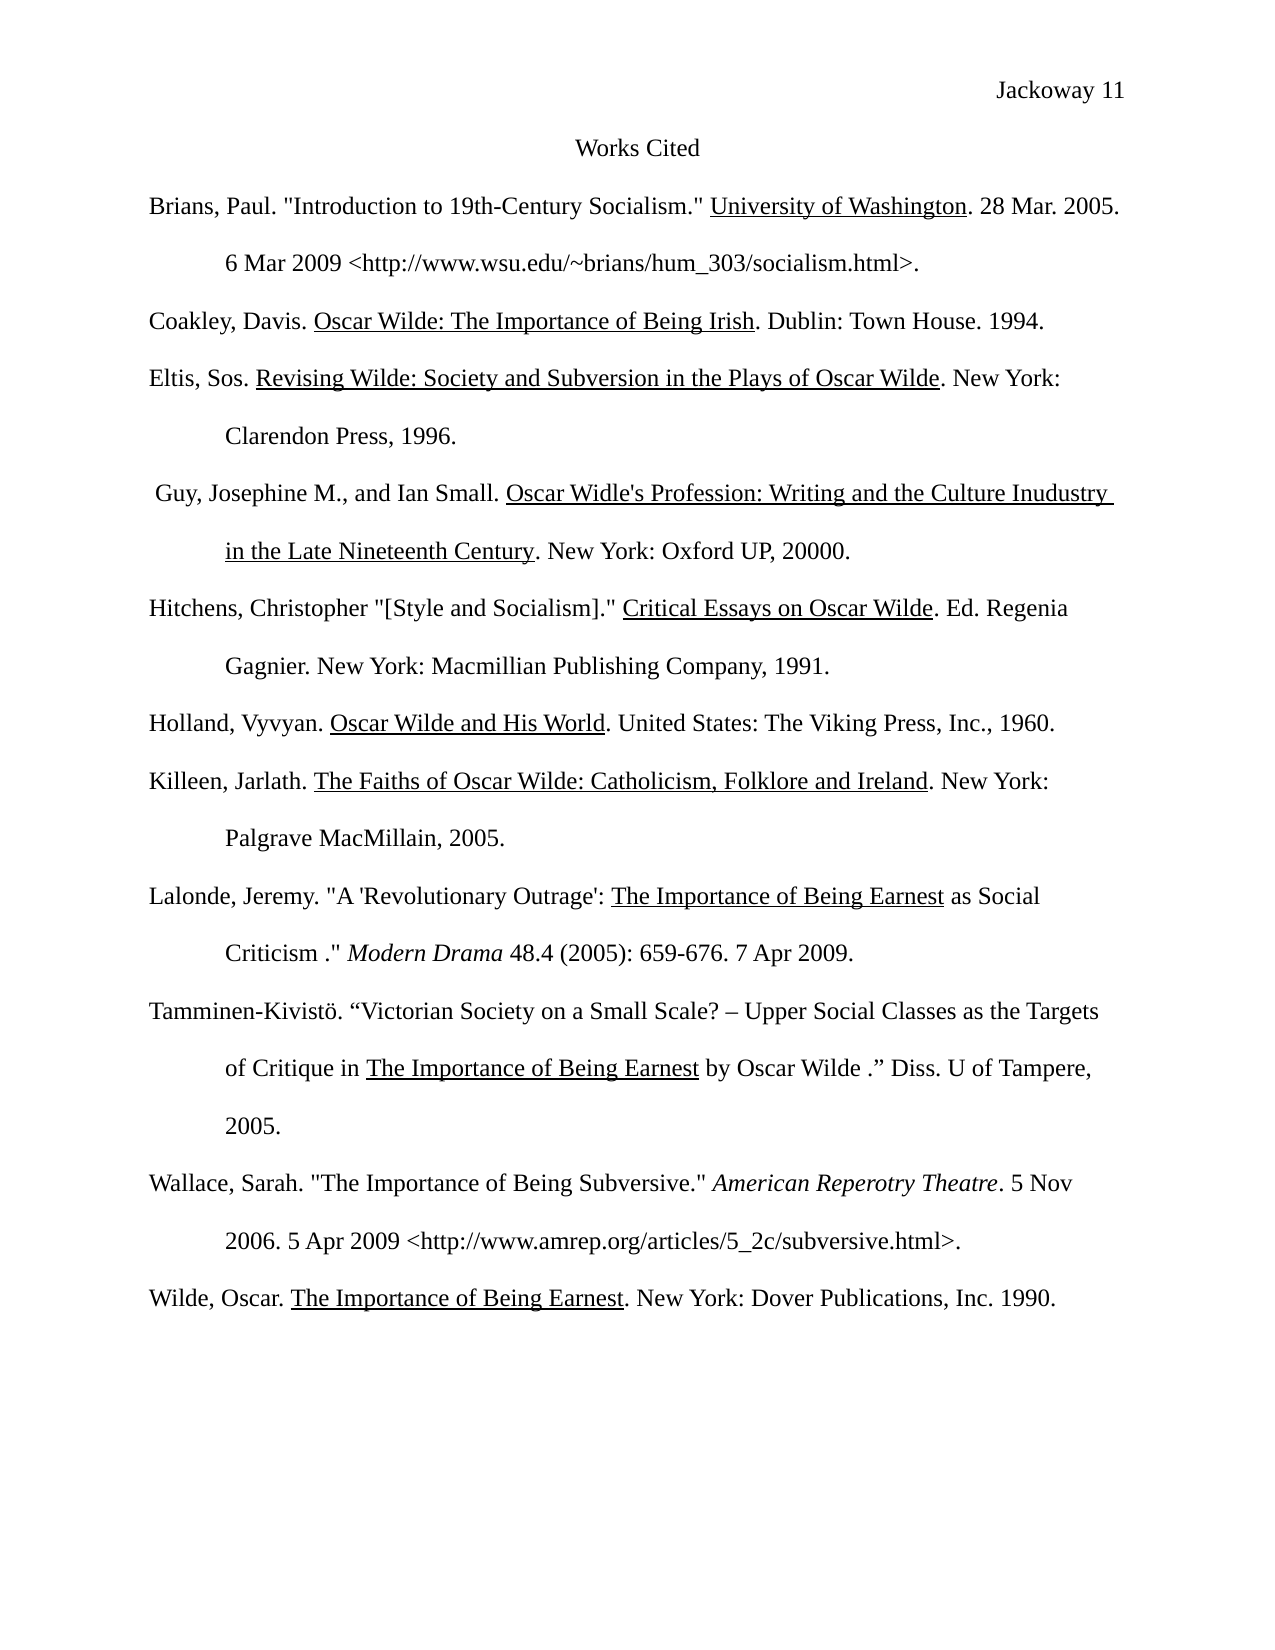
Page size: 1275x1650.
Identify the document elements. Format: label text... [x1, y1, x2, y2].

text Works Cited [150, 133, 1125, 162]
text Killeen, Jarlath. The Faiths of Oscar Wilde: Catholicism, Folklore and Ireland. New York: Palgrave MacMillain, 2005. [148, 766, 1125, 852]
text Lalonde, Jeremy. "A 'Revolutionary Outrage': The Importance of Being Earnest as Social Criticism ." Modern Drama 48.4 (2005): 659-676. 7 Apr 2009. [148, 881, 1125, 967]
text Wilde, Oscar. The Importance of Being Earnest. New York: Dover Publications, Inc. 1990. [148, 1283, 1125, 1312]
text Holland, Vyvyan. Oscar Wilde and His World. United States: The Viking Press, Inc., 1960. [148, 708, 1125, 737]
text Tamminen-Kivistö. “Victorian Society on a Small Scale? – Upper Social Classes as the Targets of Critique in The Importance of Being Earnest by Oscar Wilde .” Diss. U of Tampere, 2005. [148, 996, 1125, 1139]
text Eltis, Sos. Revising Wilde: Society and Subversion in the Plays of Oscar Wilde. New York: Clarendon Press, 1996. [148, 363, 1125, 449]
text Coakley, Davis. Oscar Wilde: The Importance of Being Irish. Dublin: Town House. 1994. [148, 306, 1125, 334]
text Brians, Paul. "Introduction to 19th-Century Socialism." University of Washington. 28 Mar. 2005. 6 Mar 2009 <http://www.wsu.edu/~brians/hum_303/socialism.html>. [148, 191, 1125, 277]
text Guy, Josephine M., and Ian Small. Oscar Widle's Profession: Writing and the Culture Inudustry in the Late Nineteenth Century. New York: Oxford UP, 20000. [148, 478, 1125, 564]
text Wallace, Sarah. "The Importance of Being Subversive." American Reperotry Theatre. 5 Nov 2006. 5 Apr 2009 <http://www.amrep.org/articles/5_2c/subversive.html>. [148, 1168, 1125, 1254]
text Hitchens, Christopher "[Style and Socialism]." Critical Essays on Oscar Wilde. Ed. Regenia Gagnier. New York: Macmillian Publishing Company, 1991. [148, 593, 1125, 679]
